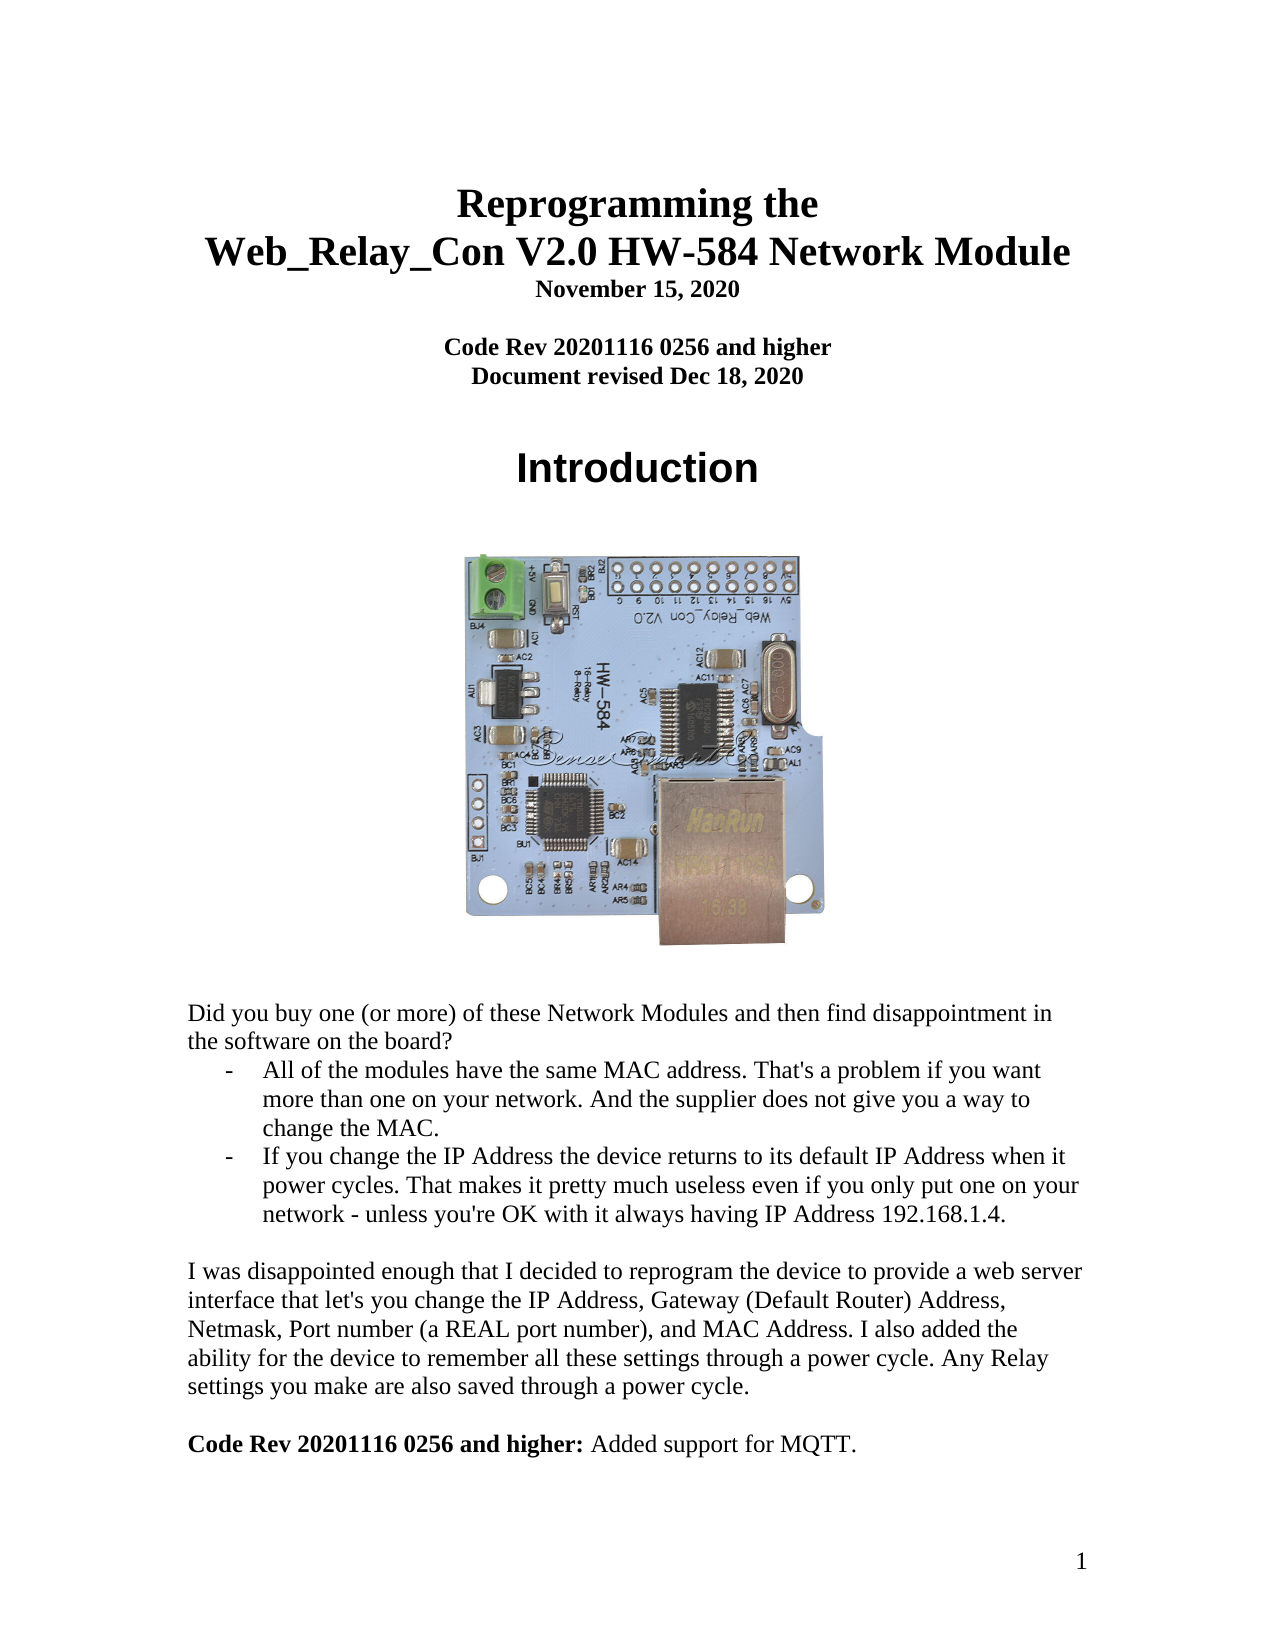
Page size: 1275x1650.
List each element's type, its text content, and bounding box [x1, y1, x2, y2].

list All of the modules have the same MAC address. That's a problem if you want more than one on your network. And the supplier does not give you a way to change the MAC. [225, 1055, 1087, 1141]
text Code Rev 20201116 0256 and higher [187, 332, 1087, 361]
picture [387, 497, 888, 998]
text I was disappointed enough that I decided to reprogram the device to provide a web server interface that let's you change the IP Address, Gateway (Default Router) Address, Netmask, Port number (a REAL port number), and MAC Address. I also added the ability for the device to remember all these settings through a power cycle. Any Relay settings you make are also saved through a power cycle. [187, 1256, 1087, 1400]
list If you change the IP Address the device returns to its default IP Address when it power cycles. That makes it pretty much useless even if you only put one on your network - unless you're OK with it always having IP Address 192.168.1.4. [225, 1141, 1087, 1228]
text Document revised Dec 18, 2020 [187, 361, 1087, 389]
text Web_Relay_Con V2.0 HW-584 Network Module [187, 227, 1087, 274]
text Did you buy one (or more) of these Network Modules and then find disappointment in the software on the board? [187, 998, 1087, 1055]
text Reprogramming the [187, 179, 1087, 227]
subtitle Introduction [187, 443, 1087, 491]
text Code Rev 20201116 0256 and higher: Added support for MQTT. [187, 1429, 1087, 1458]
text November 15, 2020 [187, 274, 1087, 303]
